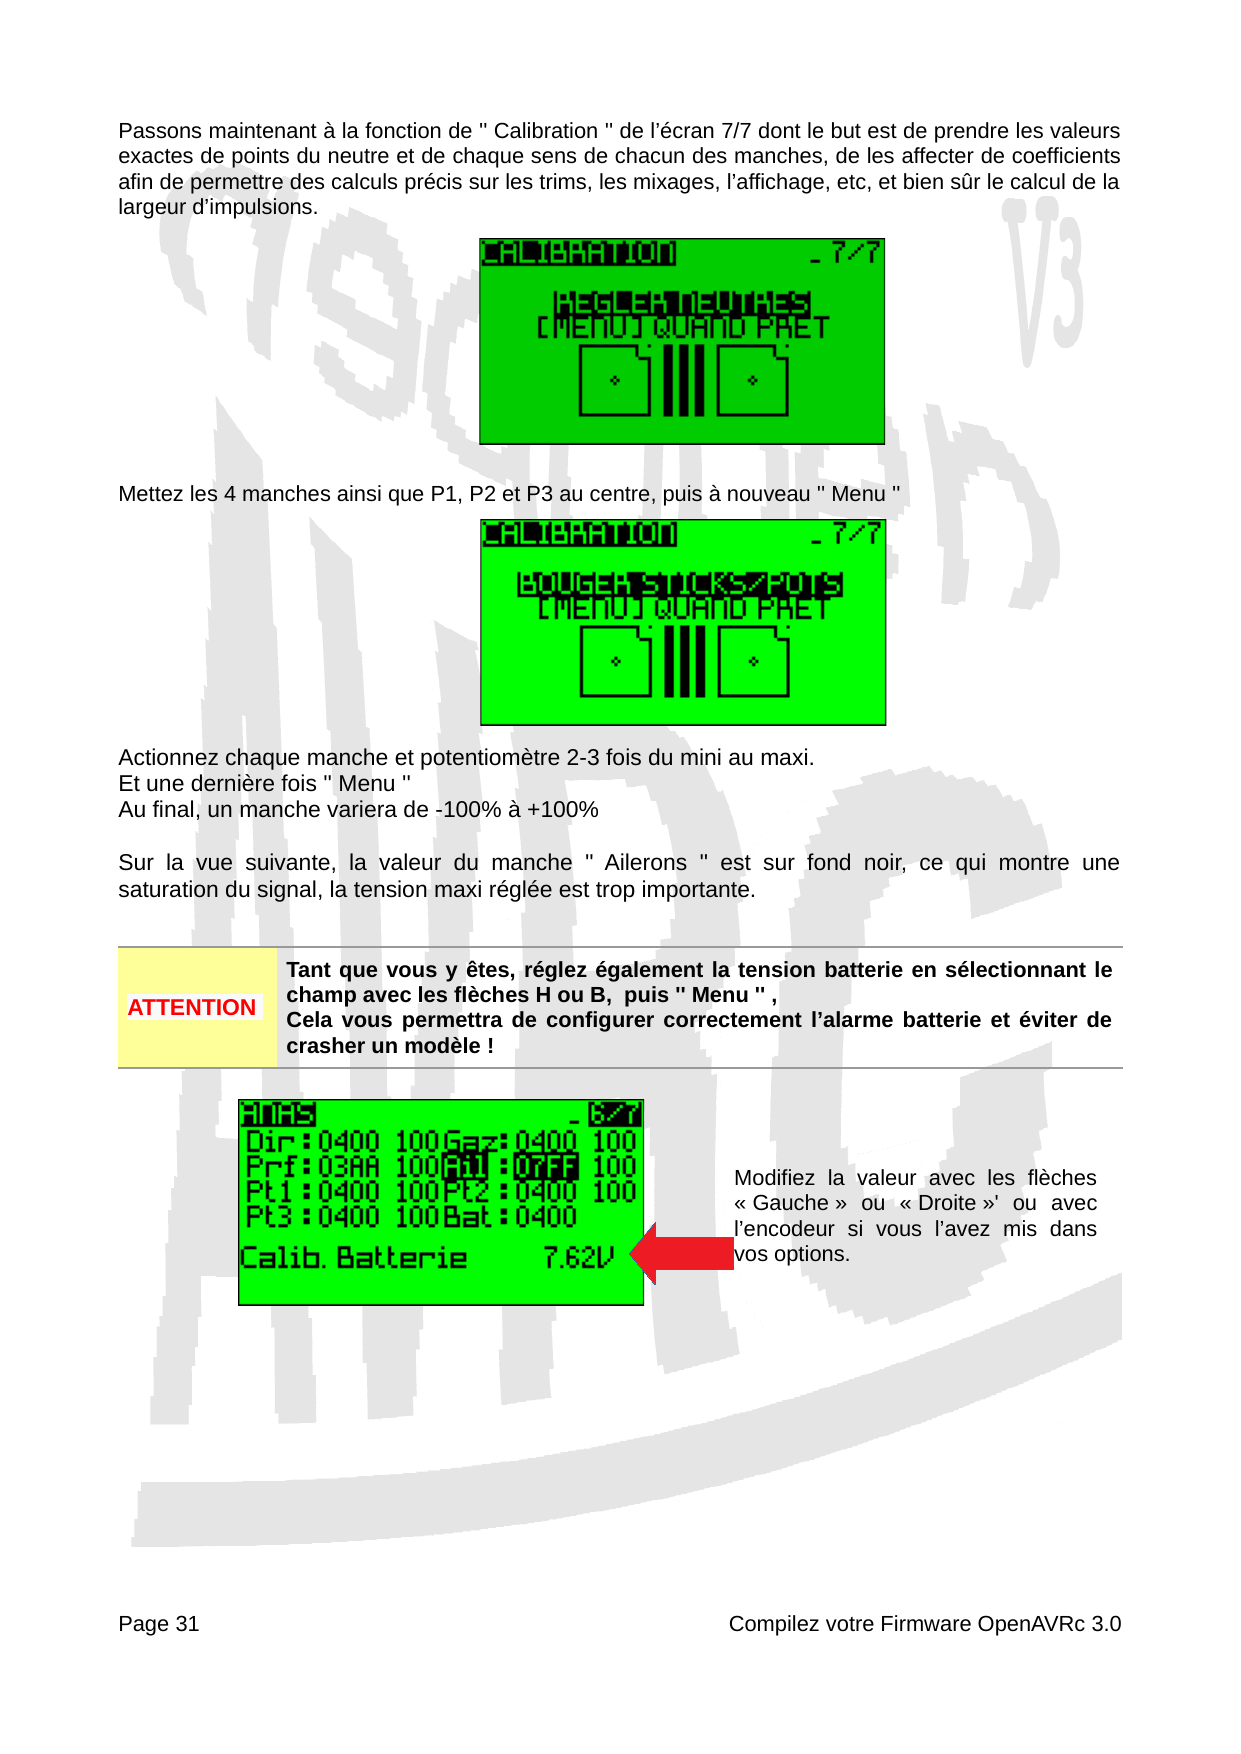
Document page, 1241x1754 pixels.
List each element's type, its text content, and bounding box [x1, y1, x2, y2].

picture [480, 519, 887, 726]
text Modifiez la valeur avec les flèches « Gauche » ou « Droite »' ou avec l’encodeur si vous l’avez mis dans vos options. [734, 1165, 1097, 1266]
text Sur la vue suivante, la valeur du manche '' Ailerons '' est sur fond noir, ce qui montre une saturation du signal, la tension maxi réglée est trop importante. [118, 849, 1122, 902]
text Passons maintenant à la fonction de '' Calibration '' de l’écran 7/7 dont le but est de prendre les valeurs exactes de points du neutre et de chaque sens de chacun des manches, de les affecter de coefficients afin de permettre des calculs précis sur les trims, les mixages, l’affichage, etc, et bien sûr le calcul de la largeur d’impulsions. [118, 118, 1122, 219]
table_header ATTENTION [118, 948, 277, 1067]
text Et une dernière fois '' Menu '' [118, 770, 1122, 796]
picture [479, 238, 886, 445]
text Mettez les 4 manches ainsi que P1, P2 et P3 au centre, puis à nouveau '' Menu '' [118, 481, 1122, 507]
table_header Tant que vous y êtes, réglez également la tension batterie en sélectionnant le champ avec les flèches H ou B, puis '' Menu '' , Cela vous permettra de configurer correctement l’alarme batterie et éviter de crasher un modèle ! [278, 948, 1122, 1067]
picture [238, 1099, 645, 1306]
text Actionnez chaque manche et potentiomètre 2-3 fois du mini au maxi. [118, 744, 1122, 770]
text Au final, un manche variera de -100% à +100% [118, 796, 1122, 823]
